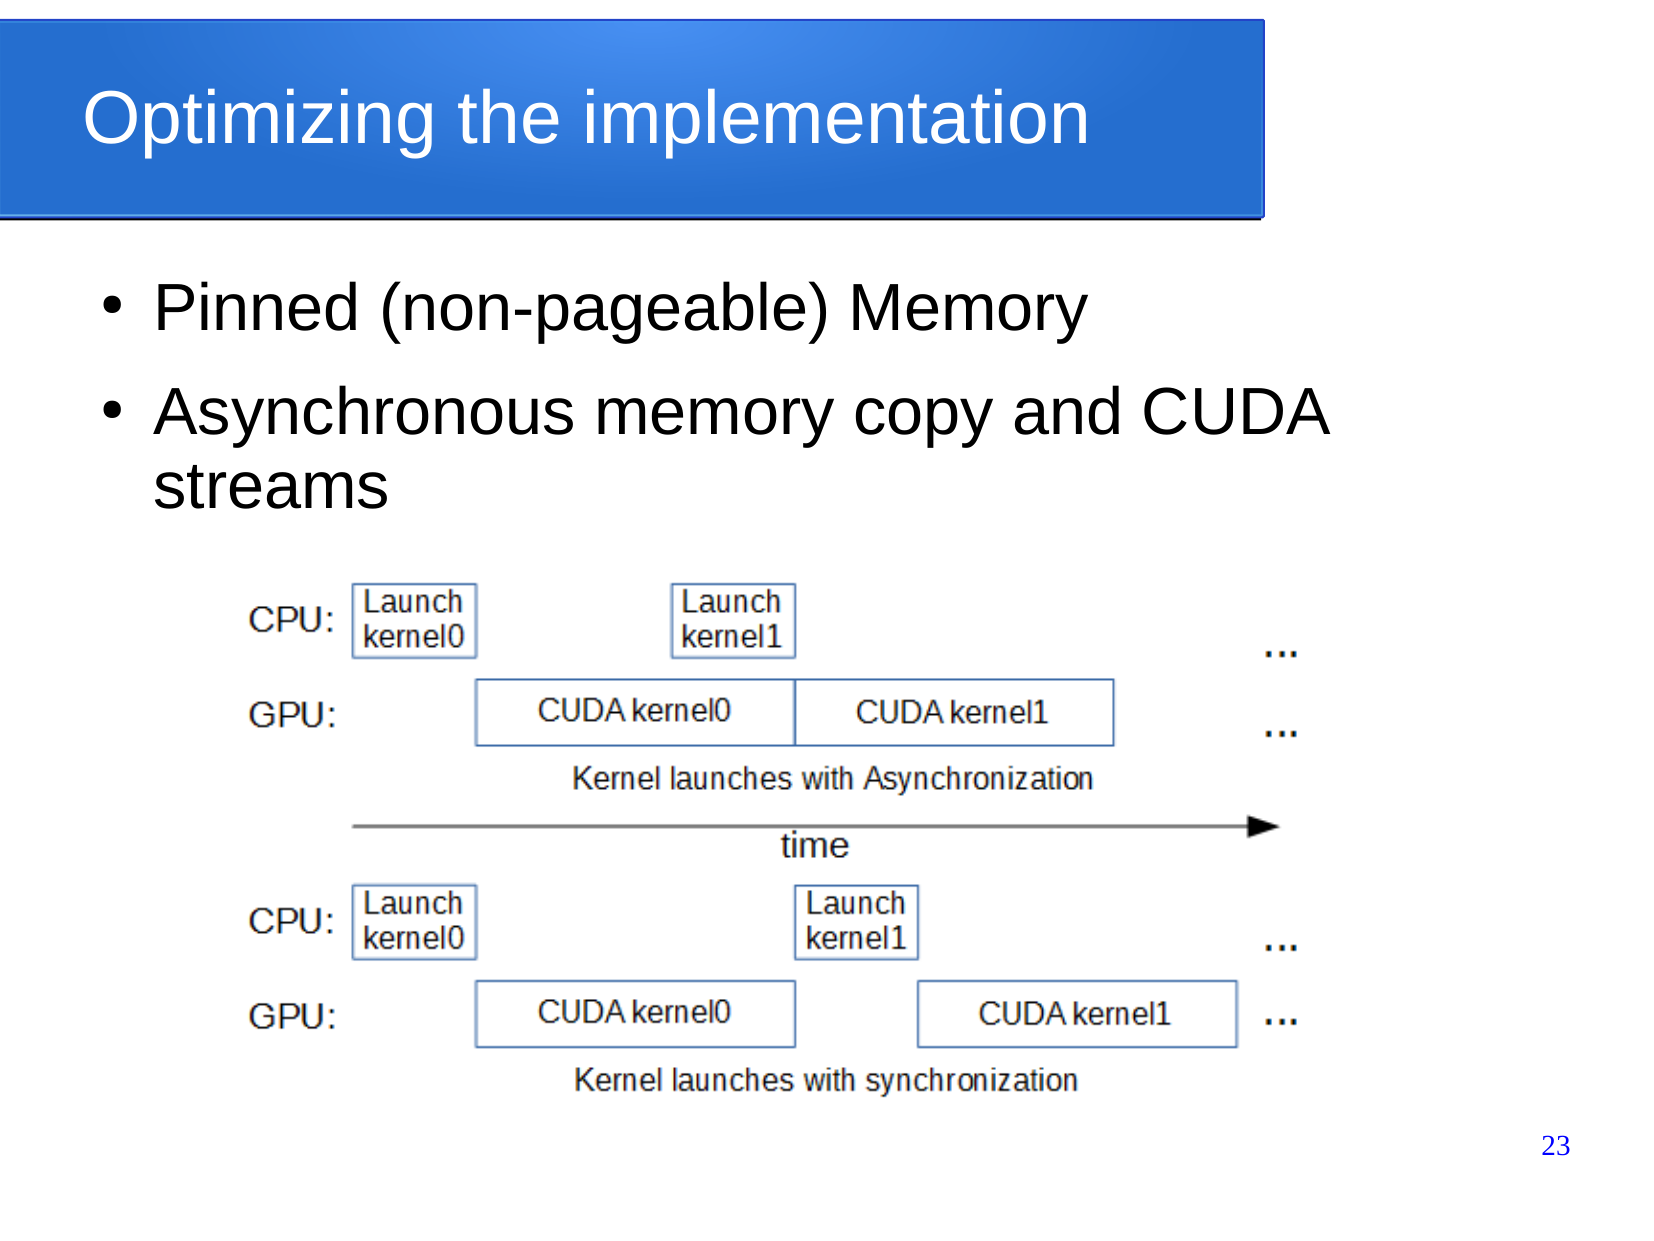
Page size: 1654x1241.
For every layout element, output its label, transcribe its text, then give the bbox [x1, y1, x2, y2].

picture [237, 570, 1318, 1106]
title Optimizing the implementation [82, 25, 1250, 211]
list Pinned (non-pageable) Memory Asynchronous memory copy and CUDA streams [82, 269, 1538, 1201]
